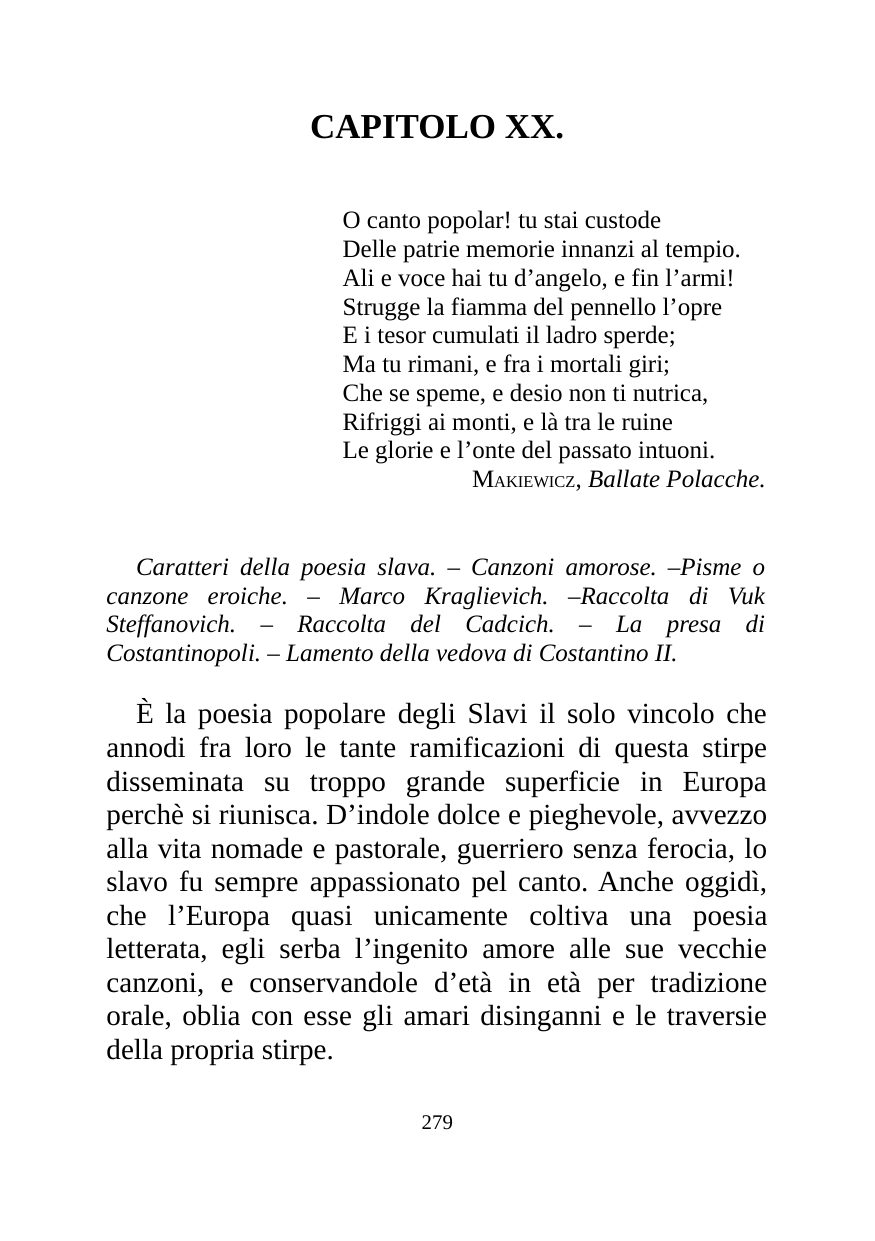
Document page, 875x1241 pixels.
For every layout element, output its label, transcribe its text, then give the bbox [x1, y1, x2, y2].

text Delle patrie memorie innanzi al tempio. [342, 234, 768, 263]
text Che se speme, e desio non ti nutrica, [342, 378, 768, 407]
text È la poesia popolare degli Slavi il solo vincolo che annodi fra loro le tante ramificazioni di questa stirpe disseminata su troppo grande superficie in Europa perchè si riunisca. D’indole dolce e pieghevole, avvezzo alla vita nomade e pastorale, guerriero senza ferocia, lo slavo fu sempre appassionato pel canto. Anche oggidì, che l’Europa quasi unicamente coltiva una poesia letterata, egli serba l’ingenito amore alle sue vecchie canzoni, e conservandole d’età in età per tradizione orale, oblia con esse gli amari disinganni e le traversie della propria stirpe. [106, 697, 768, 1066]
text E i tesor cumulati il ladro sperde; [342, 321, 768, 349]
text Makiewicz, Ballate Polacche. [106, 464, 768, 493]
text Le glorie e l’onte del passato intuoni. [342, 436, 768, 464]
text O canto popolar! tu stai custode [342, 206, 768, 234]
subtitle CAPITOLO XX. [106, 106, 768, 146]
text Ali e voce hai tu d’angelo, e fin l’armi! [342, 263, 768, 292]
text Strugge la fiamma del pennello l’opre [342, 292, 768, 321]
text Caratteri della poesia slava. – Canzoni amorose. –Pisme o canzone eroiche. – Marco Kraglievich. –Raccolta di Vuk Steffanovich. – Raccolta del Cadcich. – La presa di Costantinopoli. – Lamento della vedova di Costantino II. [106, 552, 768, 667]
text Ma tu rimani, e fra i mortali giri; [342, 349, 768, 378]
text Rifriggi ai monti, e là tra le ruine [342, 407, 768, 436]
